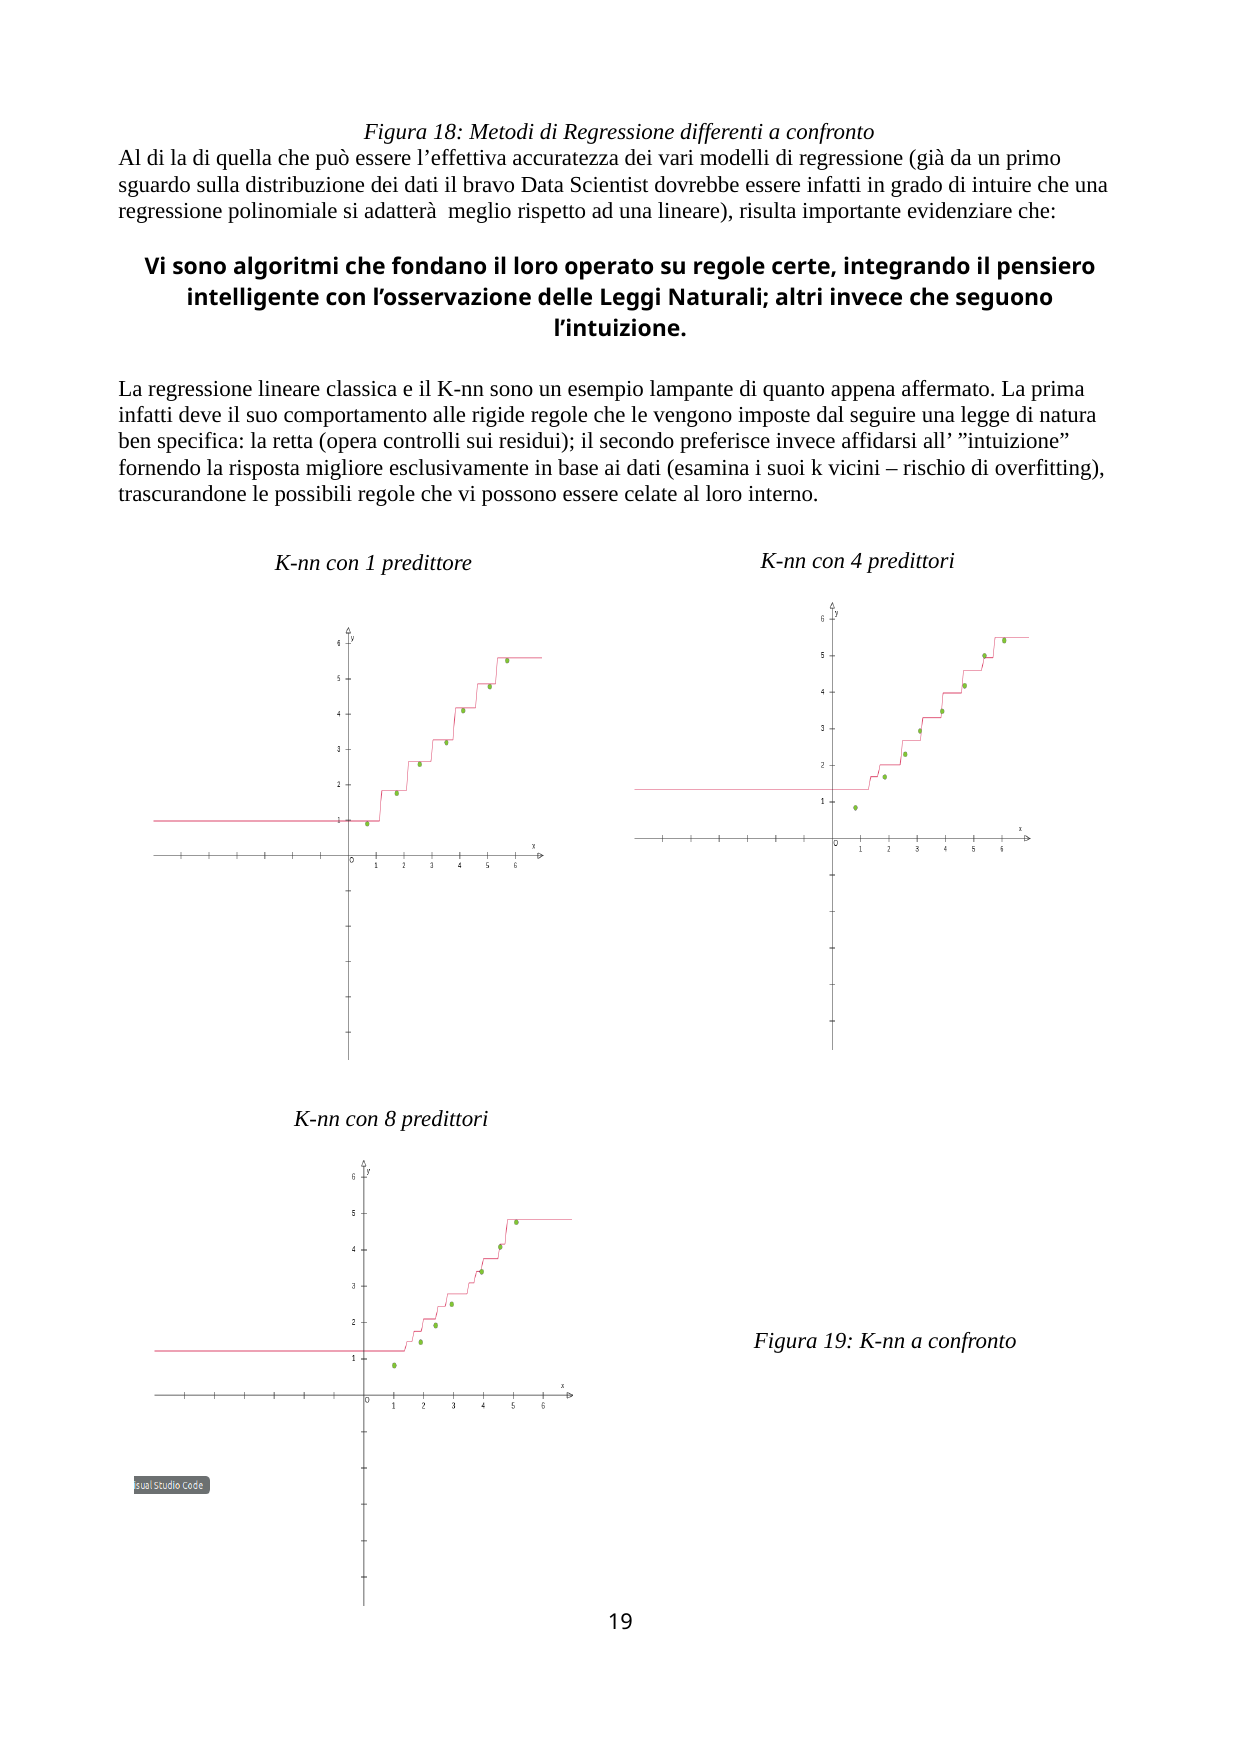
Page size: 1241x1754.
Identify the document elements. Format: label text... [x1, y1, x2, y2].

text K-nn con 4 predittori [615, 542, 1103, 575]
picture [134, 601, 219, 1060]
text Figura 19: K-nn a confronto [650, 1327, 1122, 1353]
text Vi sono algoritmi che fondano il loro operato su regole certe, integrando il pensiero intelligente con l’osservazione delle Leggi Naturali; altri invece che seguono l’intuizione. [118, 250, 1122, 344]
picture [614, 575, 701, 1050]
text K-nn con 8 predittori [134, 1100, 650, 1133]
text La regressione lineare classica e il K-nn sono un esempio lampante di quanto appena affermato. La prima infatti deve il suo comportamento alle rigide regole che le vengono imposte dal seguire una legge di natura ben specifica: la retta (opera controlli sui residui); il secondo preferisce invece affidarsi all’ ”intuizione” fornendo la risposta migliore esclusivamente in base ai dati (esamina i suoi k vicini – rischio di overfitting), trascurandone le possibili regole che vi possono essere celate al loro interno. [118, 375, 1122, 507]
text K-nn con 1 predittore [134, 543, 615, 601]
picture [134, 1133, 226, 1606]
text Al di la di quella che può essere l’effettiva accuratezza dei vari modelli di regressione (già da un primo sguardo sulla distribuzione dei dati il bravo Data Scientist dovrebbe essere infatti in grado di intuire che una regressione polinomiale si adatterà meglio rispetto ad una lineare), risulta importante evidenziare che: [118, 144, 1122, 223]
text Figura 18: Metodi di Regressione differenti a confronto [118, 118, 1122, 144]
